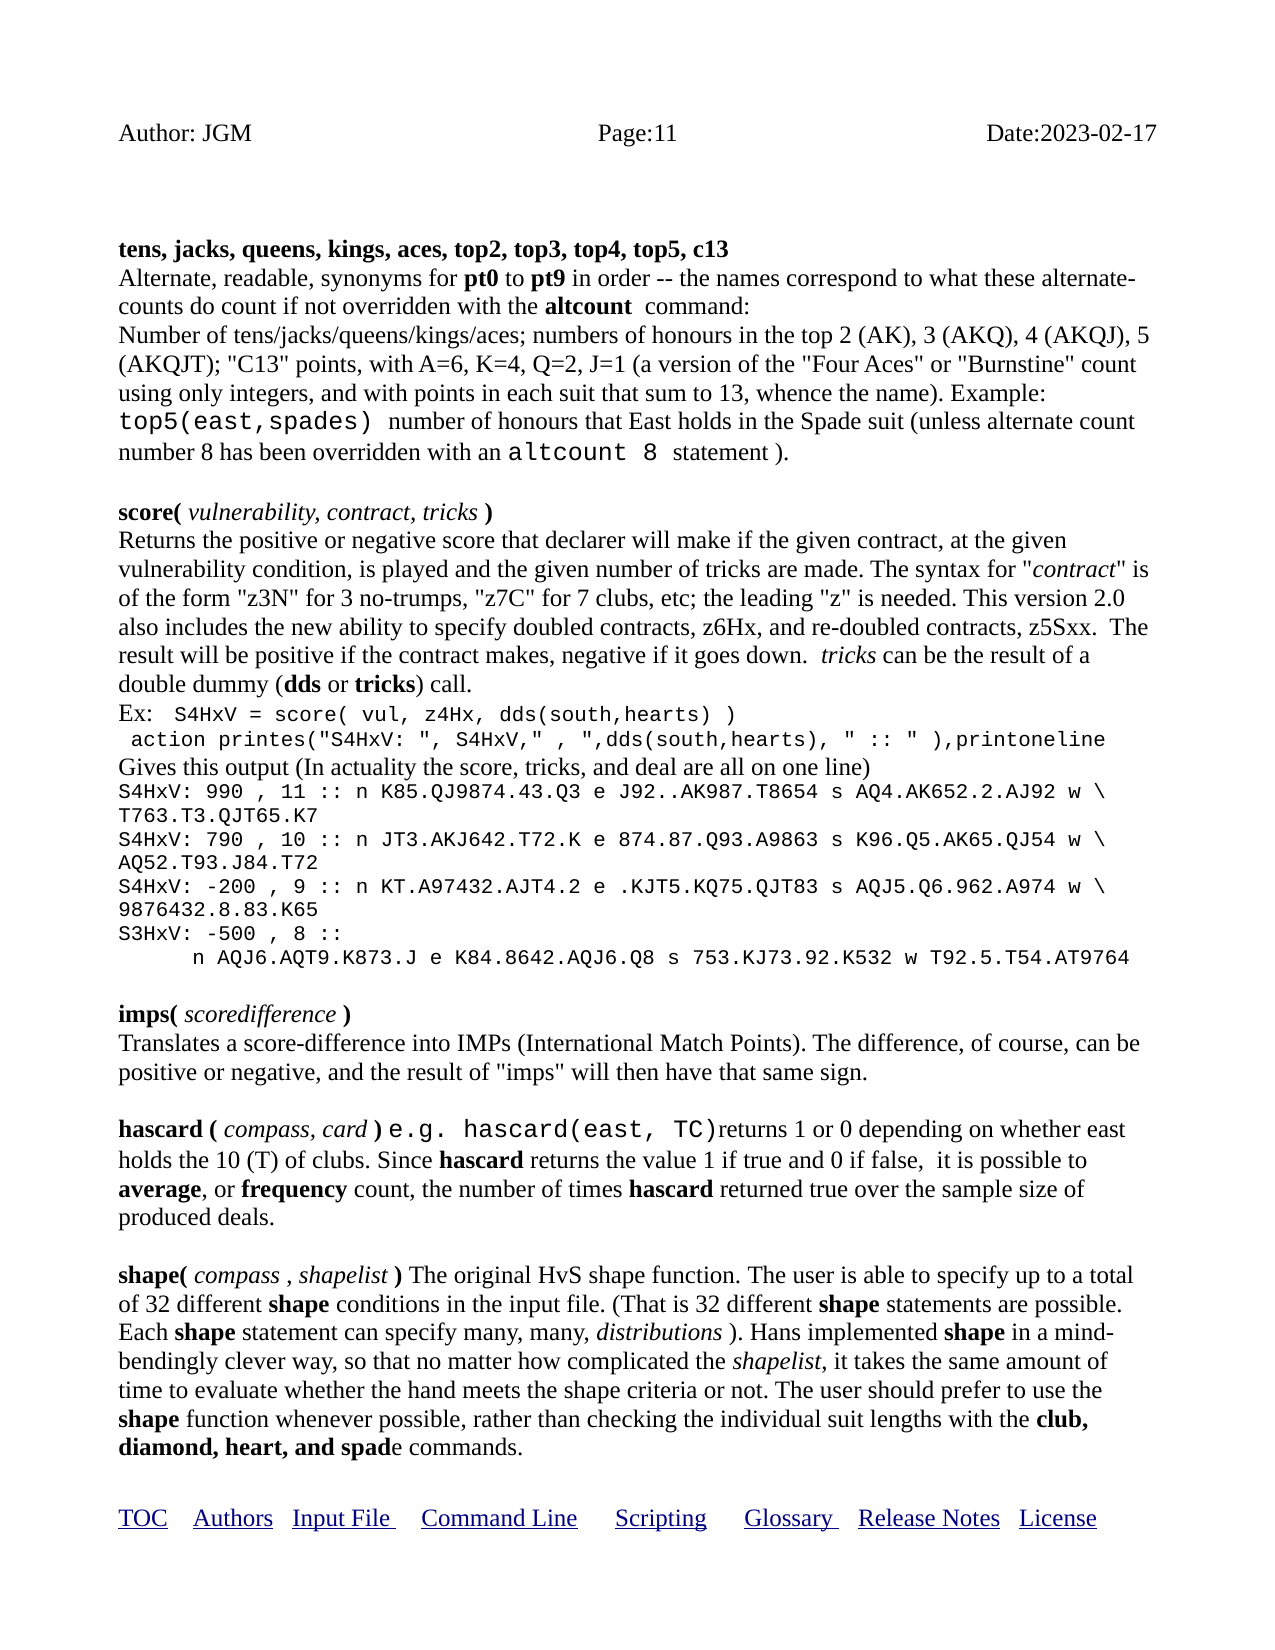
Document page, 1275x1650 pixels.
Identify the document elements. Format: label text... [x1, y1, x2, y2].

text score( vulnerability, contract, tricks ) Returns the positive or negative score that declarer will make if the given contract, at the given vulnerability condition, is played and the given number of tricks are made. The syntax for "contract" is of the form "z3N" for 3 no-trumps, "z7C" for 7 clubs, etc; the leading "z" is needed. This version 2.0 also includes the new ability to specify doubled contracts, z6Hx, and re-doubled contracts, z5Sxx. The result will be positive if the contract makes, negative if it goes down. tricks can be the result of a double dummy (dds or tricks) call. [118, 497, 1157, 698]
text S4HxV: 990 , 11 :: n K85.QJ9874.43.Q3 e J92..AK987.T8654 s AQ4.AK652.2.AJ92 w \T763.T3.QJT65.K7 [118, 781, 1157, 828]
text Ex: S4HxV = score( vul, z4Hx, dds(south,hearts) ) [118, 698, 1157, 729]
text n AQJ6.AQT9.K873.J e K84.8642.AQJ6.Q8 s 753.KJ73.92.K532 w T92.5.T54.AT9764 [118, 947, 1157, 970]
text S3HxV: -500 , 8 :: [118, 923, 1157, 947]
text action printes("S4HxV: ", S4HxV," , ",dds(south,hearts), " :: " ),printoneline [118, 729, 1157, 752]
text S4HxV: 790 , 10 :: n JT3.AKJ642.T72.K e 874.87.Q93.A9863 s K96.Q5.AK65.QJ54 w \ AQ52.T93.J84.T72 [118, 828, 1157, 876]
text shape( compass , shapelist ) The original HvS shape function. The user is able to specify up to a total of 32 different shape conditions in the input file. (That is 32 different shape statements are possible. Each shape statement can specify many, many, distributions ). Hans implemented shape in a mind-bendingly clever way, so that no matter how complicated the shapelist, it takes the same amount of time to evaluate whether the hand meets the shape criteria or not. The user should prefer to use the shape function whenever possible, rather than checking the individual suit lengths with the club, diamond, heart, and spade commands. [118, 1260, 1157, 1461]
text Number of tens/jacks/queens/kings/aces; numbers of honours in the top 2 (AK), 3 (AKQ), 4 (AKQJ), 5 (AKQJT); "C13" points, with A=6, K=4, Q=2, J=1 (a version of the "Four Aces" or "Burnstine" count using only integers, and with points in each suit that sum to 13, whence the name). Example: top5(east,spades) number of honours that East holds in the Spade suit (unless alternate count number 8 has been overridden with an altcount 8 statement ). [118, 320, 1157, 468]
text hascard ( compass, card ) e.g. hascard(east, TC)returns 1 or 0 depending on whether east holds the 10 (T) of clubs. Since hascard returns the value 1 if true and 0 if false, it is possible to average, or frequency count, the number of times hascard returned true over the sample size of produced deals. [118, 1114, 1157, 1231]
text tens, jacks, queens, kings, aces, top2, top3, top4, top5, c13 Alternate, readable, synonyms for pt0 to pt9 in order -- the names correspond to what these alternate-counts do count if not overridden with the altcount command: [118, 234, 1157, 320]
text imps( scoredifference ) Translates a score-difference into IMPs (International Match Points). The difference, of course, can be positive or negative, and the result of "imps" will then have that same sign. [118, 999, 1157, 1085]
text Gives this output (In actuality the score, tricks, and deal are all on one line) [118, 752, 1157, 781]
text S4HxV: -200 , 9 :: n KT.A97432.AJT4.2 e .KJT5.KQ75.QJT83 s AQJ5.Q6.962.A974 w \9876432.8.83.K65 [118, 876, 1157, 923]
